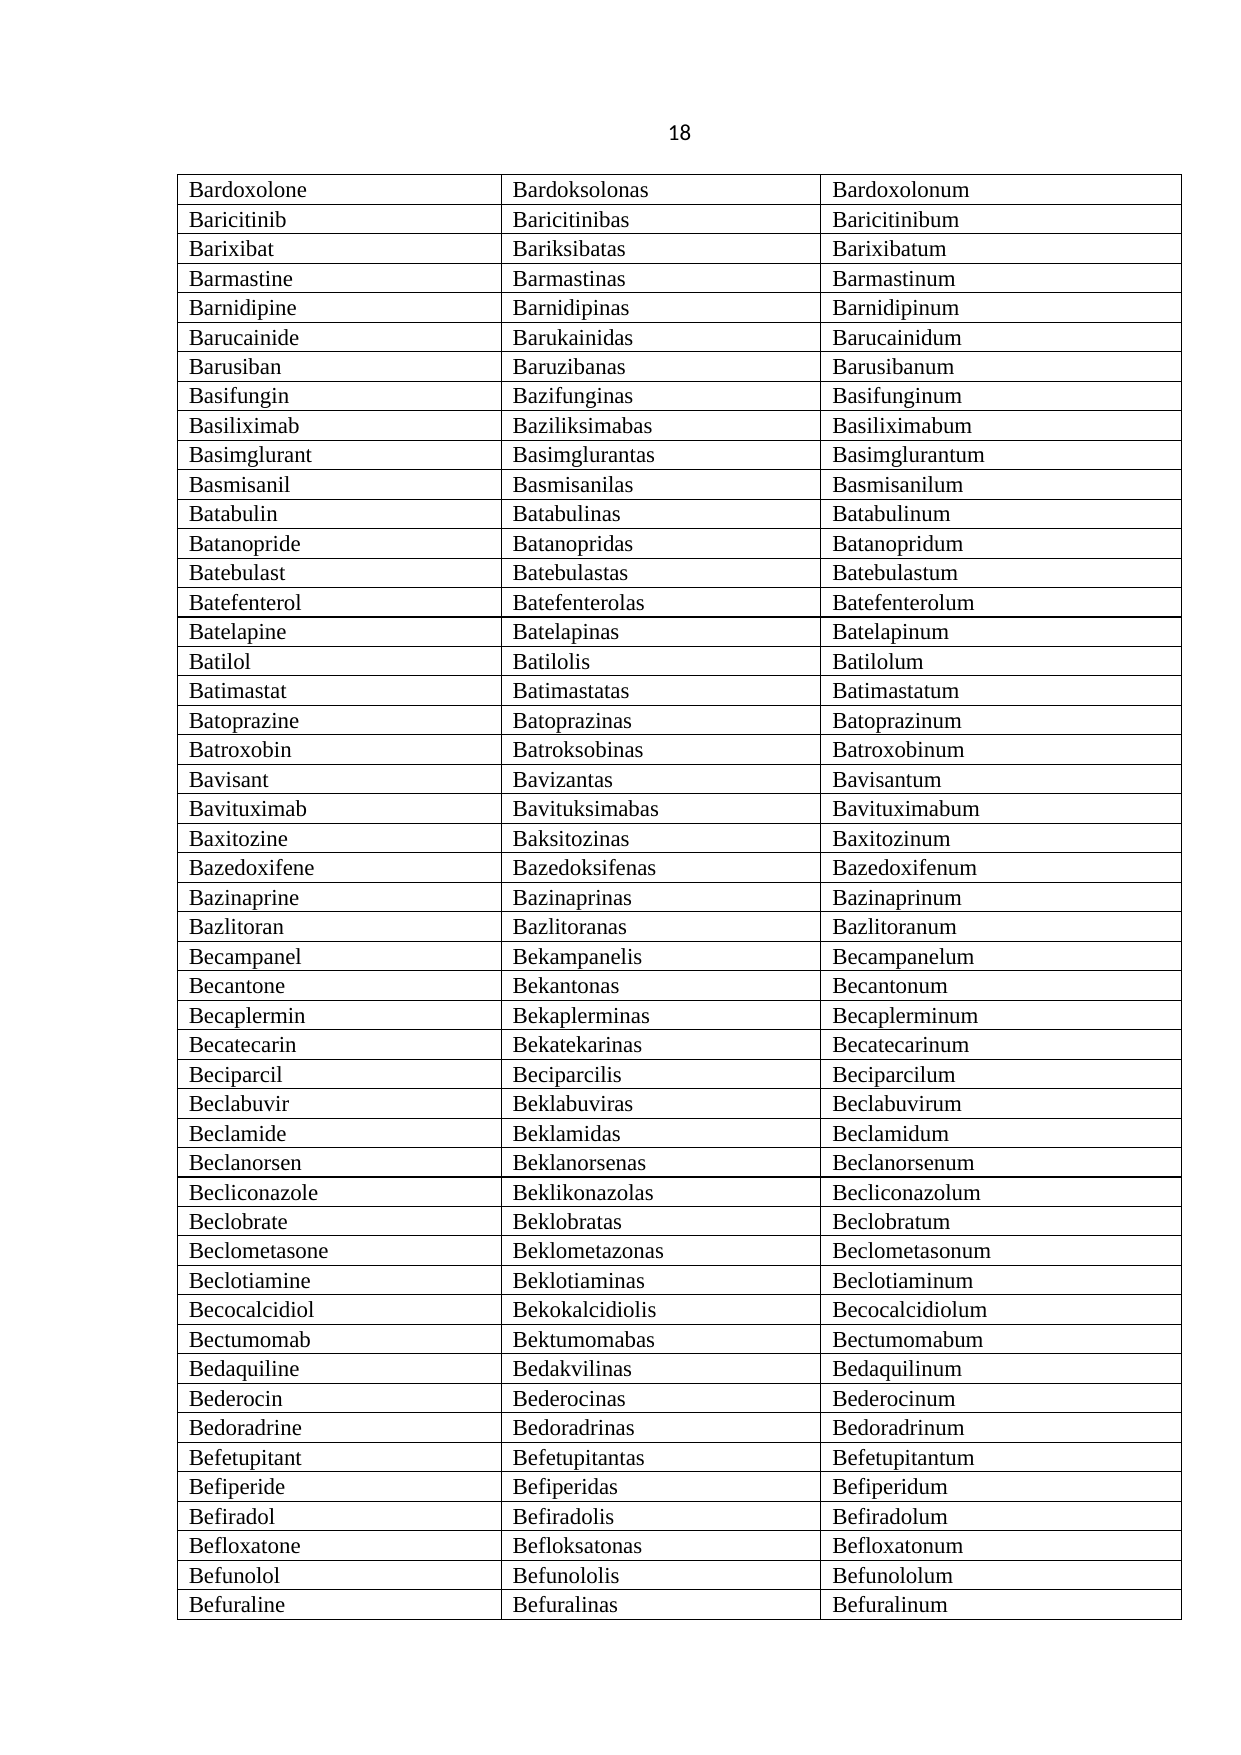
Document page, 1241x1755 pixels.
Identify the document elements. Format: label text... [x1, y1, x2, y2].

table_cell Barnidipine [178, 293, 501, 322]
table_cell Befiperidum [821, 1472, 1181, 1501]
table_cell Batabulinum [821, 500, 1181, 528]
table_cell Basmisanilas [502, 470, 820, 498]
table_cell Bedakvilinas [502, 1354, 820, 1383]
table_cell Bederocinum [821, 1384, 1181, 1412]
table_cell Batabulin [178, 500, 501, 528]
table_cell Beclotiaminum [821, 1266, 1181, 1294]
table_cell Baksitozinas [502, 824, 820, 852]
table_cell Basifunginum [821, 382, 1181, 410]
table_cell Befunololum [821, 1561, 1181, 1589]
table_cell Batefenterol [178, 588, 501, 616]
table_cell Bardoksolonas [502, 175, 820, 204]
table_cell Beclabuvir [178, 1089, 501, 1117]
table_cell Beclobratum [821, 1207, 1181, 1235]
table_cell Batefenterolas [502, 588, 820, 616]
table_cell Batebulastum [821, 559, 1181, 587]
table_cell Bazedoksifenas [502, 853, 820, 882]
table_cell Beclometasonum [821, 1236, 1181, 1265]
table_cell Befetupitantum [821, 1443, 1181, 1471]
table_cell Bavituksimabas [502, 794, 820, 823]
table_cell Batoprazine [178, 706, 501, 734]
table_cell Bekatekarinas [502, 1030, 820, 1058]
table_cell Bazinaprinum [821, 883, 1181, 911]
table_cell Befuralinum [821, 1590, 1181, 1619]
table_cell Befetupitantas [502, 1443, 820, 1471]
table_cell Bekampanelis [502, 942, 820, 970]
table_cell Basmisanil [178, 470, 501, 498]
table_cell Batoprazinas [502, 706, 820, 734]
table_cell Barmastinum [821, 264, 1181, 292]
table_cell Beclanorsen [178, 1148, 501, 1176]
table_cell Befloxatonum [821, 1531, 1181, 1560]
table_cell Batelapinum [821, 618, 1181, 646]
table_cell Becaplermin [178, 1001, 501, 1029]
table_cell Becliconazole [178, 1178, 501, 1206]
table_cell Beciparcil [178, 1060, 501, 1088]
table_cell Batabulinas [502, 500, 820, 528]
table_cell Barusibanum [821, 352, 1181, 381]
table_cell Basifungin [178, 382, 501, 410]
table_cell Becatecarin [178, 1030, 501, 1058]
table_cell Bazinaprinas [502, 883, 820, 911]
table_cell Beklobratas [502, 1207, 820, 1235]
table_cell Befiradolis [502, 1502, 820, 1530]
table_cell Bavituximab [178, 794, 501, 823]
table_cell Bazlitoranas [502, 912, 820, 941]
table_cell Barukainidas [502, 323, 820, 351]
table_cell Beklometazonas [502, 1236, 820, 1265]
table_cell Becocalcidiolum [821, 1295, 1181, 1324]
table_cell Becliconazolum [821, 1178, 1181, 1206]
table_cell Bavisant [178, 765, 501, 793]
table_cell Barucainide [178, 323, 501, 351]
table_cell Bavituximabum [821, 794, 1181, 823]
table_cell Bedoradrine [178, 1413, 501, 1442]
table_cell Beclanorsenum [821, 1148, 1181, 1176]
table_cell Bardoxolonum [821, 175, 1181, 204]
table_cell Beclobrate [178, 1207, 501, 1235]
table_cell Befunolol [178, 1561, 501, 1589]
table_cell Barmastine [178, 264, 501, 292]
table_cell Basimglurant [178, 441, 501, 469]
table_cell Batebulast [178, 559, 501, 587]
table_cell Beklikonazolas [502, 1178, 820, 1206]
table_cell Bederocin [178, 1384, 501, 1412]
table_cell Bazlitoran [178, 912, 501, 941]
table_cell Bazifunginas [502, 382, 820, 410]
table_cell Batebulastas [502, 559, 820, 587]
table_cell Batimastatas [502, 676, 820, 705]
table_cell Bavizantas [502, 765, 820, 793]
table_cell Befetupitant [178, 1443, 501, 1471]
table_cell Becantonum [821, 971, 1181, 999]
table_cell Batelapine [178, 618, 501, 646]
table_cell Batroxobinum [821, 735, 1181, 764]
table_cell Barnidipinum [821, 293, 1181, 322]
table_cell Befiperide [178, 1472, 501, 1501]
table_cell Bazedoxifene [178, 853, 501, 882]
table_cell Barixibat [178, 234, 501, 263]
table_cell Bazedoxifenum [821, 853, 1181, 882]
table_cell Baziliksimabas [502, 411, 820, 439]
table_cell Baxitozine [178, 824, 501, 852]
table_cell Bazlitoranum [821, 912, 1181, 941]
table_cell Barmastinas [502, 264, 820, 292]
table_cell Befunololis [502, 1561, 820, 1589]
table_cell Batoprazinum [821, 706, 1181, 734]
table_cell Beclamidum [821, 1119, 1181, 1147]
table_cell Becantone [178, 971, 501, 999]
table_cell Becocalcidiol [178, 1295, 501, 1324]
table_cell Batefenterolum [821, 588, 1181, 616]
table_cell Befiperidas [502, 1472, 820, 1501]
table_cell Batimastat [178, 676, 501, 705]
table_cell Beklanorsenas [502, 1148, 820, 1176]
table_cell Bectumomabum [821, 1325, 1181, 1353]
table_cell Bekaplerminas [502, 1001, 820, 1029]
table_cell Barusiban [178, 352, 501, 381]
table_cell Basmisanilum [821, 470, 1181, 498]
table_cell Basiliximab [178, 411, 501, 439]
table_cell Batroxobin [178, 735, 501, 764]
table_cell Batanopridas [502, 529, 820, 557]
table_cell Beclometasone [178, 1236, 501, 1265]
table_cell Basimglurantas [502, 441, 820, 469]
table_cell Bedaquiline [178, 1354, 501, 1383]
table_cell Beclabuvirum [821, 1089, 1181, 1117]
table_cell Bedaquilinum [821, 1354, 1181, 1383]
table_cell Becampanel [178, 942, 501, 970]
table_cell Beklotiaminas [502, 1266, 820, 1294]
table_cell Beciparcilum [821, 1060, 1181, 1088]
table_cell Bavisantum [821, 765, 1181, 793]
table_cell Bectumomab [178, 1325, 501, 1353]
table_cell Batanopride [178, 529, 501, 557]
table_cell Beklabuviras [502, 1089, 820, 1117]
table_cell Beclamide [178, 1119, 501, 1147]
table_cell Becampanelum [821, 942, 1181, 970]
table_cell Baricitinibum [821, 205, 1181, 233]
table_cell Basiliximabum [821, 411, 1181, 439]
table_cell Beklamidas [502, 1119, 820, 1147]
table_cell Baruzibanas [502, 352, 820, 381]
table_cell Bariksibatas [502, 234, 820, 263]
table_cell Befiradolum [821, 1502, 1181, 1530]
table_cell Barixibatum [821, 234, 1181, 263]
table_cell Batanopridum [821, 529, 1181, 557]
table_cell Bardoxolone [178, 175, 501, 204]
table_cell Batelapinas [502, 618, 820, 646]
table_cell Befuraline [178, 1590, 501, 1619]
table_cell Bekantonas [502, 971, 820, 999]
table_cell Batroksobinas [502, 735, 820, 764]
table_cell Baxitozinum [821, 824, 1181, 852]
table_cell Befiradol [178, 1502, 501, 1530]
table_cell Befloxatone [178, 1531, 501, 1560]
table_cell Batilol [178, 647, 501, 675]
table_cell Befloksatonas [502, 1531, 820, 1560]
table_cell Bektumomabas [502, 1325, 820, 1353]
table_cell Batilolis [502, 647, 820, 675]
table_cell Befuralinas [502, 1590, 820, 1619]
table_cell Batilolum [821, 647, 1181, 675]
table_cell Bederocinas [502, 1384, 820, 1412]
table_cell Barnidipinas [502, 293, 820, 322]
table_cell Beclotiamine [178, 1266, 501, 1294]
table_cell Beciparcilis [502, 1060, 820, 1088]
table_cell Basimglurantum [821, 441, 1181, 469]
table_cell Becatecarinum [821, 1030, 1181, 1058]
table_cell Batimastatum [821, 676, 1181, 705]
table_cell Bedoradrinas [502, 1413, 820, 1442]
table_cell Baricitinibas [502, 205, 820, 233]
table_cell Baricitinib [178, 205, 501, 233]
table_cell Bekokalcidiolis [502, 1295, 820, 1324]
table_cell Becaplerminum [821, 1001, 1181, 1029]
table_cell Bazinaprine [178, 883, 501, 911]
table_cell Bedoradrinum [821, 1413, 1181, 1442]
table_cell Barucainidum [821, 323, 1181, 351]
